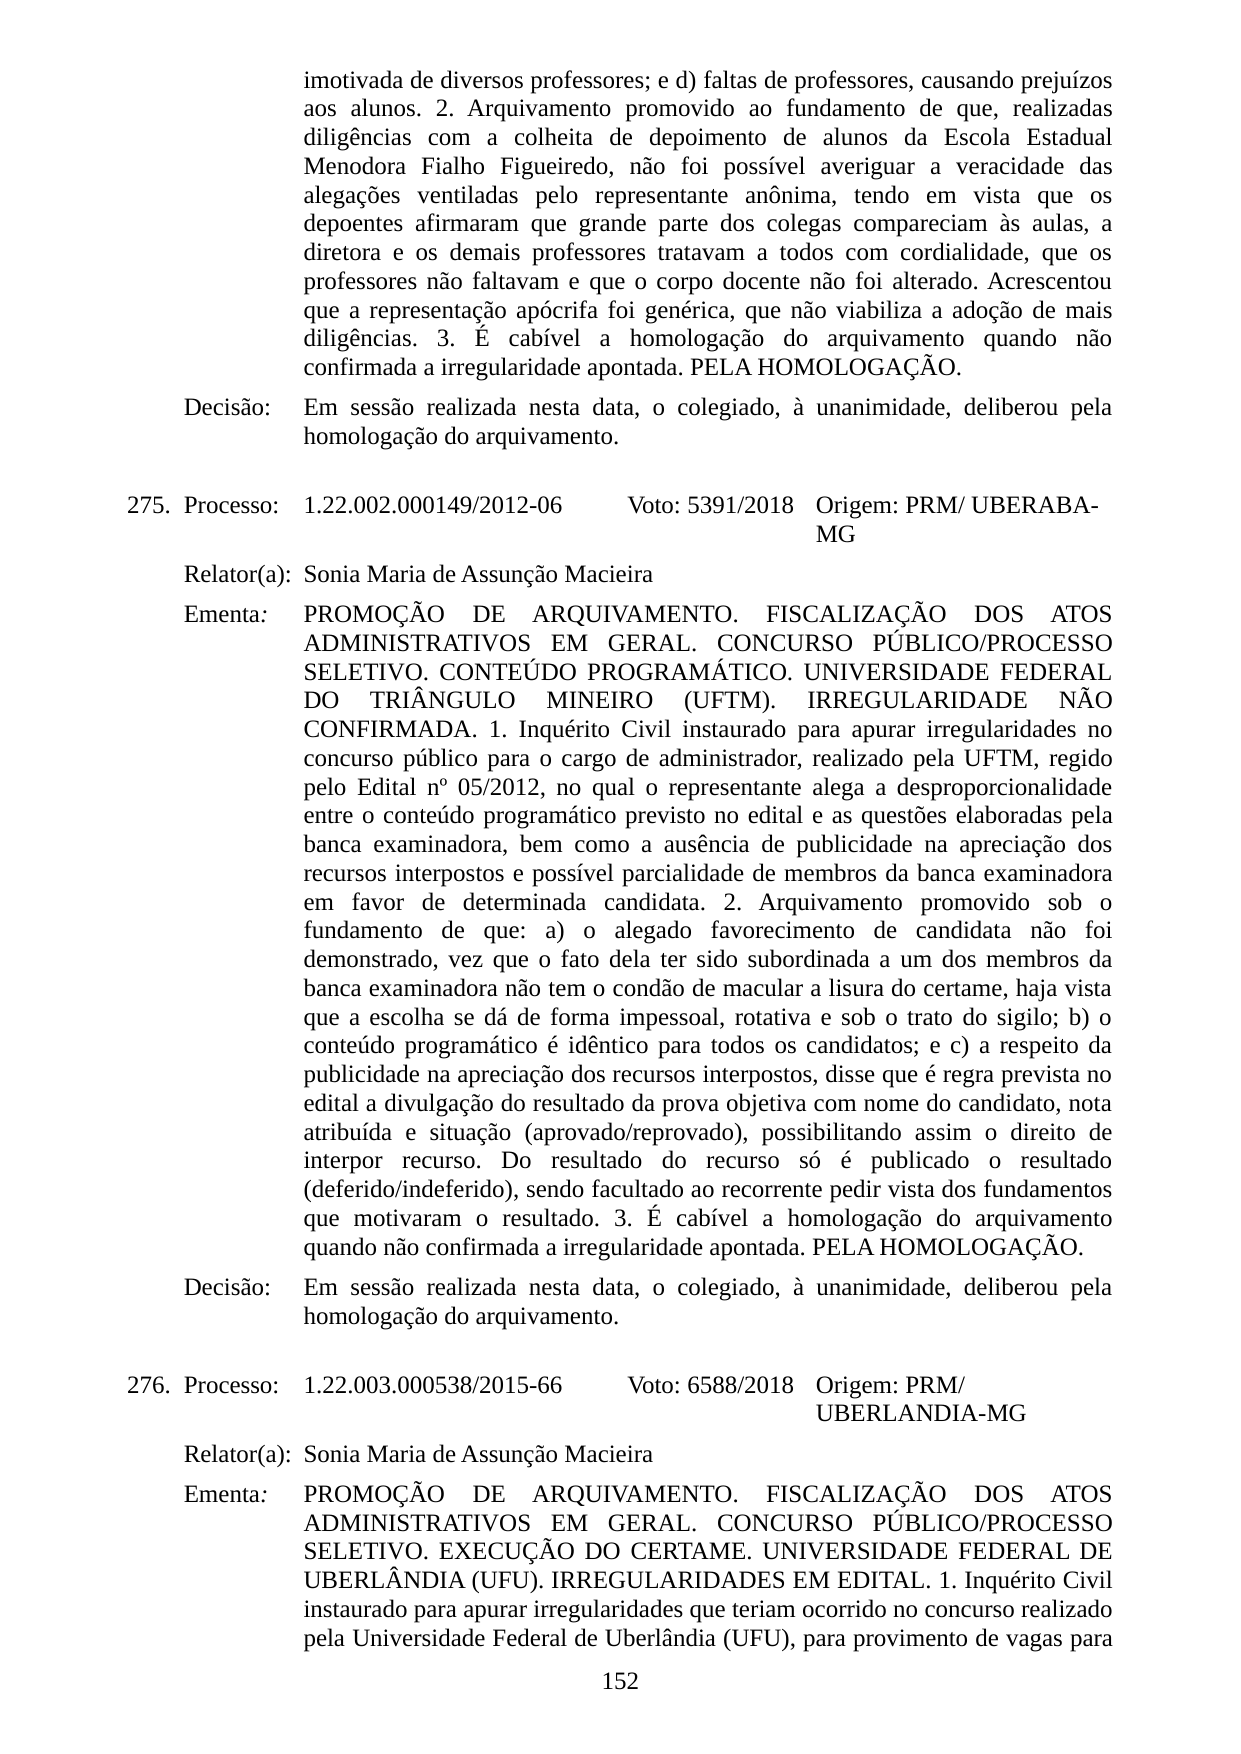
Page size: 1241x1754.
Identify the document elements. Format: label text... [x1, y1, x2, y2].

table_cell PROMOÇÃO DE ARQUIVAMENTO. FISCALIZAÇÃO DOS ATOS ADMINISTRATIVOS EM GERAL. CONCURSO PÚBLICO/PROCESSO SELETIVO. EXECUÇÃO DO CERTAME. UNIVERSIDADE FEDERAL DE UBERLÂNDIA (UFU). IRREGULARIDADES EM EDITAL. 1. Inquérito Civil instaurado para apurar irregularidades que teriam ocorrido no concurso realizado pela Universidade Federal de Uberlândia (UFU), para provimento de vagas para [298, 1473, 1119, 1657]
table_cell [121, 1473, 178, 1657]
table_header Origem: PRM/ UBERABA-MG [810, 485, 1119, 553]
table_cell [121, 387, 178, 456]
table_cell Relator(a): [178, 1433, 298, 1473]
table_header Processo: [178, 485, 298, 553]
table_cell [121, 594, 178, 1266]
table_cell [178, 59, 298, 387]
table_cell [121, 1433, 178, 1473]
table_cell Em sessão realizada nesta data, o colegiado, à unanimidade, deliberou pela homologação do arquivamento. [298, 387, 1119, 456]
table_cell Ementa: [178, 1473, 298, 1657]
table_header Processo: [178, 1364, 298, 1433]
table_cell Relator(a): [178, 554, 298, 594]
table_header Voto: 6588/2018 [621, 1364, 810, 1433]
table_cell Sonia Maria de Assunção Macieira [298, 1433, 1119, 1473]
table_header Voto: 5391/2018 [621, 485, 810, 553]
table_cell PROMOÇÃO DE ARQUIVAMENTO. FISCALIZAÇÃO DOS ATOS ADMINISTRATIVOS EM GERAL. CONCURSO PÚBLICO/PROCESSO SELETIVO. CONTEÚDO PROGRAMÁTICO. UNIVERSIDADE FEDERAL DO TRIÂNGULO MINEIRO (UFTM). IRREGULARIDADE NÃO CONFIRMADA. 1. Inquérito Civil instaurado para apurar irregularidades no concurso público para o cargo de administrador, realizado pela UFTM, regido pelo Edital nº 05/2012, no qual o representante alega a desproporcionalidade entre o conteúdo programático previsto no edital e as questões elaboradas pela banca examinadora, bem como a ausência de publicidade na apreciação dos recursos interpostos e possível parcialidade de membros da banca examinadora em favor de determinada candidata. 2. Arquivamento promovido sob o fundamento de que: a) o alegado favorecimento de candidata não foi demonstrado, vez que o fato dela ter sido subordinada a um dos membros da banca examinadora não tem o condão de macular a lisura do certame, haja vista que a escolha se dá de forma impessoal, rotativa e sob o trato do sigilo; b) o conteúdo programático é idêntico para todos os candidatos; e c) a respeito da publicidade na apreciação dos recursos interpostos, disse que é regra prevista no edital a divulgação do resultado da prova objetiva com nome do candidato, nota atribuída e situação (aprovado/reprovado), possibilitando assim o direito de interpor recurso. Do resultado do recurso só é publicado o resultado (deferido/indeferido), sendo facultado ao recorrente pedir vista dos fundamentos que motivaram o resultado. 3. É cabível a homologação do arquivamento quando não confirmada a irregularidade apontada. PELA HOMOLOGAÇÃO. [298, 594, 1119, 1266]
table_header 275. [121, 485, 178, 553]
table_header Origem: PRM/ UBERLANDIA-MG [810, 1364, 1119, 1433]
table_cell imotivada de diversos professores; e d) faltas de professores, causando prejuízos aos alunos. 2. Arquivamento promovido ao fundamento de que, realizadas diligências com a colheita de depoimento de alunos da Escola Estadual Menodora Fialho Figueiredo, não foi possível averiguar a veracidade das alegações ventiladas pelo representante anônima, tendo em vista que os depoentes afirmaram que grande parte dos colegas compareciam às aulas, a diretora e os demais professores tratavam a todos com cordialidade, que os professores não faltavam e que o corpo docente não foi alterado. Acrescentou que a representação apócrifa foi genérica, que não viabiliza a adoção de mais diligências. 3. É cabível a homologação do arquivamento quando não confirmada a irregularidade apontada. PELA HOMOLOGAÇÃO. [298, 59, 1119, 387]
table_cell Ementa: [178, 594, 298, 1266]
table_header 276. [121, 1364, 178, 1433]
table_cell Decisão: [178, 1266, 298, 1335]
table_cell Decisão: [178, 387, 298, 456]
table_cell [121, 1266, 178, 1335]
table_header 1.22.003.000538/2015-66 [298, 1364, 621, 1433]
table_cell Sonia Maria de Assunção Macieira [298, 554, 1119, 594]
table_cell Em sessão realizada nesta data, o colegiado, à unanimidade, deliberou pela homologação do arquivamento. [298, 1266, 1119, 1335]
table_header 1.22.002.000149/2012-06 [298, 485, 621, 553]
table_cell [121, 59, 178, 387]
table_cell [121, 554, 178, 594]
